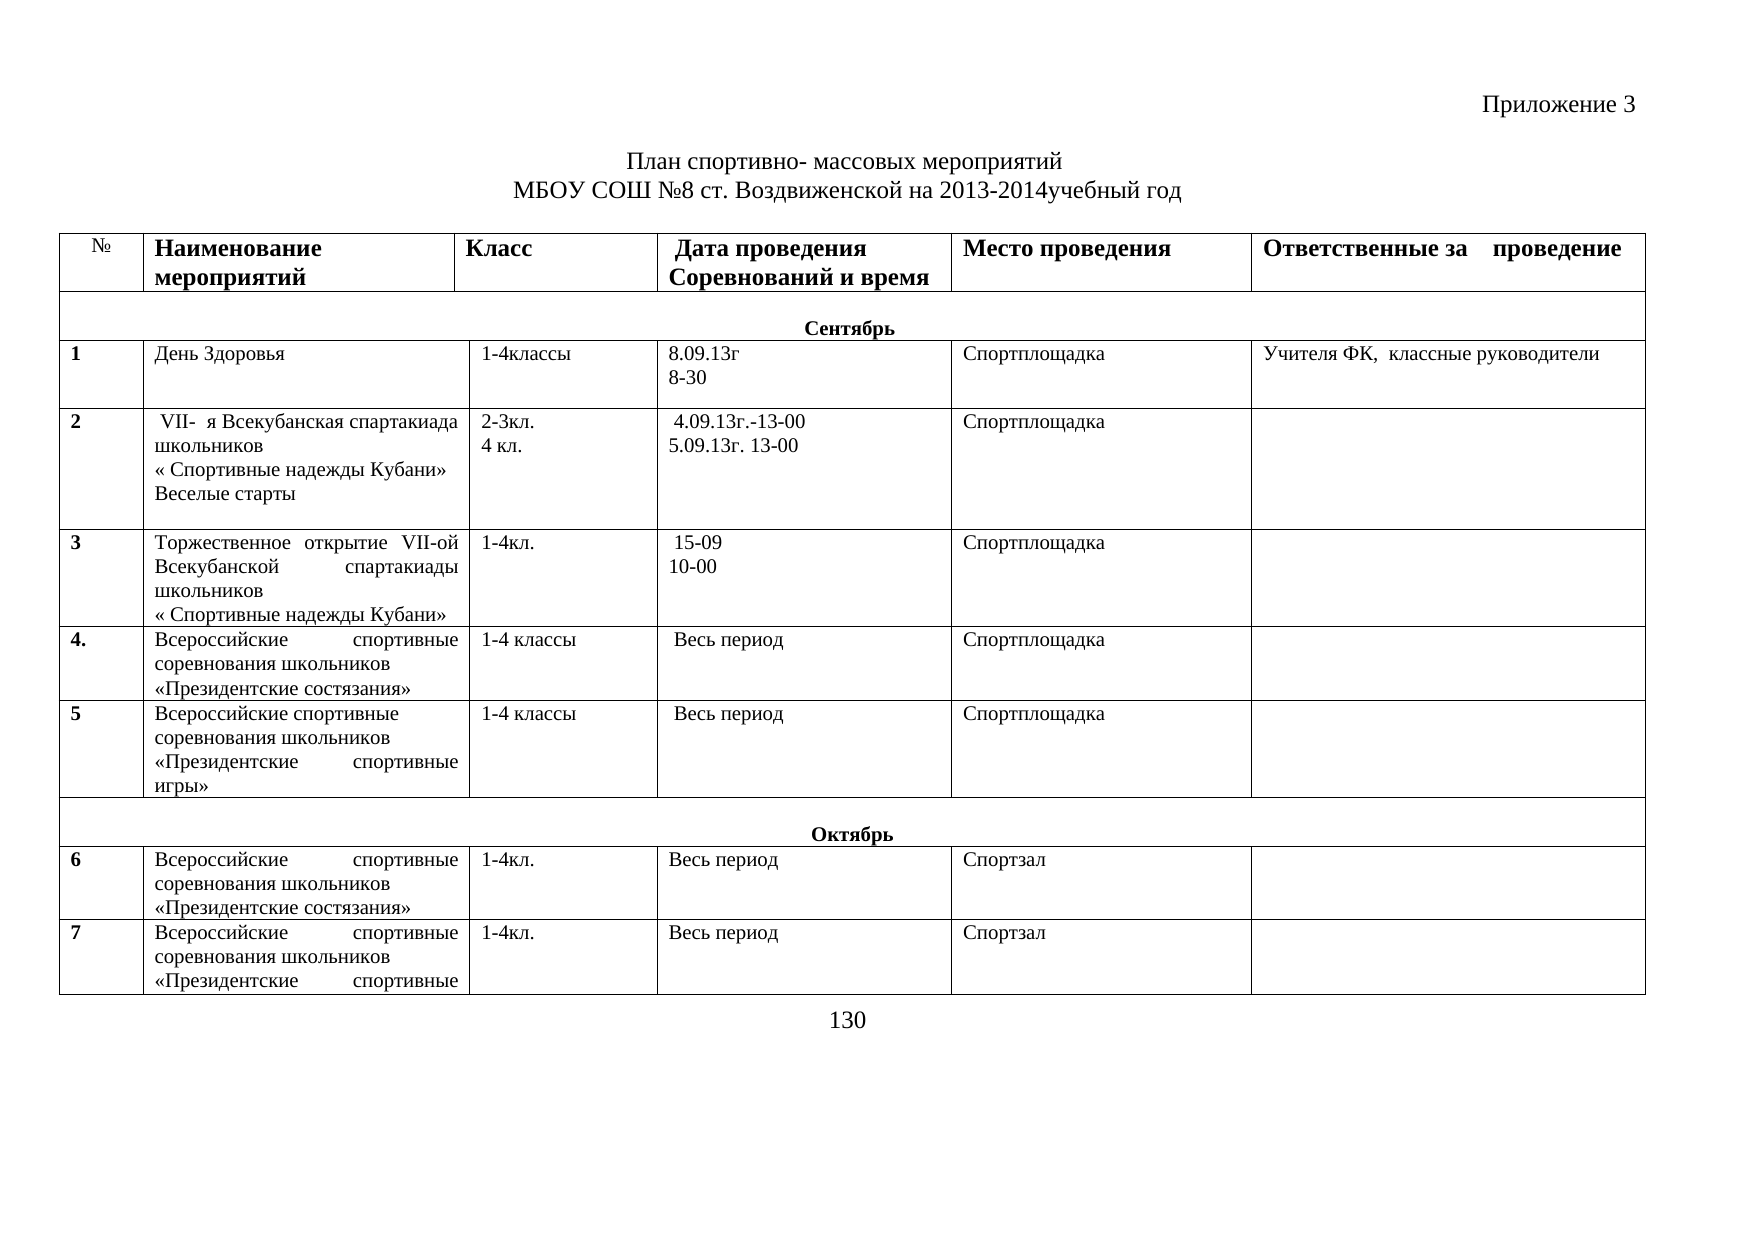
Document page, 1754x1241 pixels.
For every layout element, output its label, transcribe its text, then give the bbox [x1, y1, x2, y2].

table_header Ответственные за проведение [1252, 234, 1645, 291]
table_cell 3 [60, 530, 143, 626]
table_cell Спортплощадка [952, 409, 1251, 529]
table_cell Учителя ФК, классные руководители [1252, 341, 1645, 408]
table_cell Спортплощадка [952, 530, 1251, 626]
table_cell Всероссийские спортивные соревнования школьников «Президентские состязания» [144, 627, 469, 699]
table_cell Спортплощадка [952, 341, 1251, 408]
table_cell Весь период [658, 701, 951, 797]
table_cell VII- я Всекубанская спартакиада школьников « Спортивные надежды Кубани» Веселые старты [144, 409, 469, 529]
table_header № [60, 234, 143, 291]
table_cell День Здоровья [144, 341, 469, 408]
table_cell 1 [60, 341, 143, 408]
table_cell Октябрь [60, 798, 1645, 846]
table_cell Всероссийские спортивные соревнования школьников «Президентские состязания» [144, 847, 469, 919]
table_cell 2-3кл. 4 кл. [470, 409, 657, 529]
table_header Дата проведения Соревнований и время [658, 234, 951, 291]
table_header Класс [455, 234, 657, 291]
table_cell [1252, 701, 1645, 797]
table_header Место проведения [952, 234, 1251, 291]
table_cell Всероссийские спортивные соревнования школьников «Президентские спортивные [144, 920, 469, 994]
table_cell 6 [60, 847, 143, 919]
table_cell [1252, 530, 1645, 626]
table_cell 1-4кл. [470, 530, 657, 626]
table_cell [1252, 627, 1645, 699]
table_cell Спортзал [952, 920, 1251, 994]
table_cell [1252, 409, 1645, 529]
table_cell Торжественное открытие VII-ой Всекубанской спартакиады школьников « Спортивные надежды Кубани» [144, 530, 469, 626]
table_cell 1-4кл. [470, 847, 657, 919]
table_cell 1-4классы [470, 341, 657, 408]
table_cell Весь период [658, 920, 951, 994]
text Приложение 3 [59, 89, 1636, 117]
table_cell 1-4кл. [470, 920, 657, 994]
table_cell 1-4 классы [470, 627, 657, 699]
table_cell Весь период [658, 627, 951, 699]
table_cell Спортплощадка [952, 627, 1251, 699]
table_cell [1252, 920, 1645, 994]
table_cell 2 [60, 409, 143, 529]
table_cell 5 [60, 701, 143, 797]
table_cell 4.09.13г.-13-00 5.09.13г. 13-00 [658, 409, 951, 529]
table_cell Спортзал [952, 847, 1251, 919]
table_cell [1252, 847, 1645, 919]
text МБОУ СОШ №8 ст. Воздвиженской на 2013-2014учебный год [59, 175, 1636, 204]
table_cell 15-09 10-00 [658, 530, 951, 626]
table_cell Спортплощадка [952, 701, 1251, 797]
table_cell 7 [60, 920, 143, 994]
table_cell Весь период [658, 847, 951, 919]
table_cell 8.09.13г 8-30 [658, 341, 951, 408]
table_cell Сентябрь [60, 292, 1645, 340]
table_cell 1-4 классы [470, 701, 657, 797]
table_cell Всероссийские спортивные соревнования школьников «Президентские спортивные игры» [144, 701, 469, 797]
table_cell 4. [60, 627, 143, 699]
table_header Наименование мероприятий [144, 234, 454, 291]
text План спортивно- массовых мероприятий [59, 146, 1636, 175]
